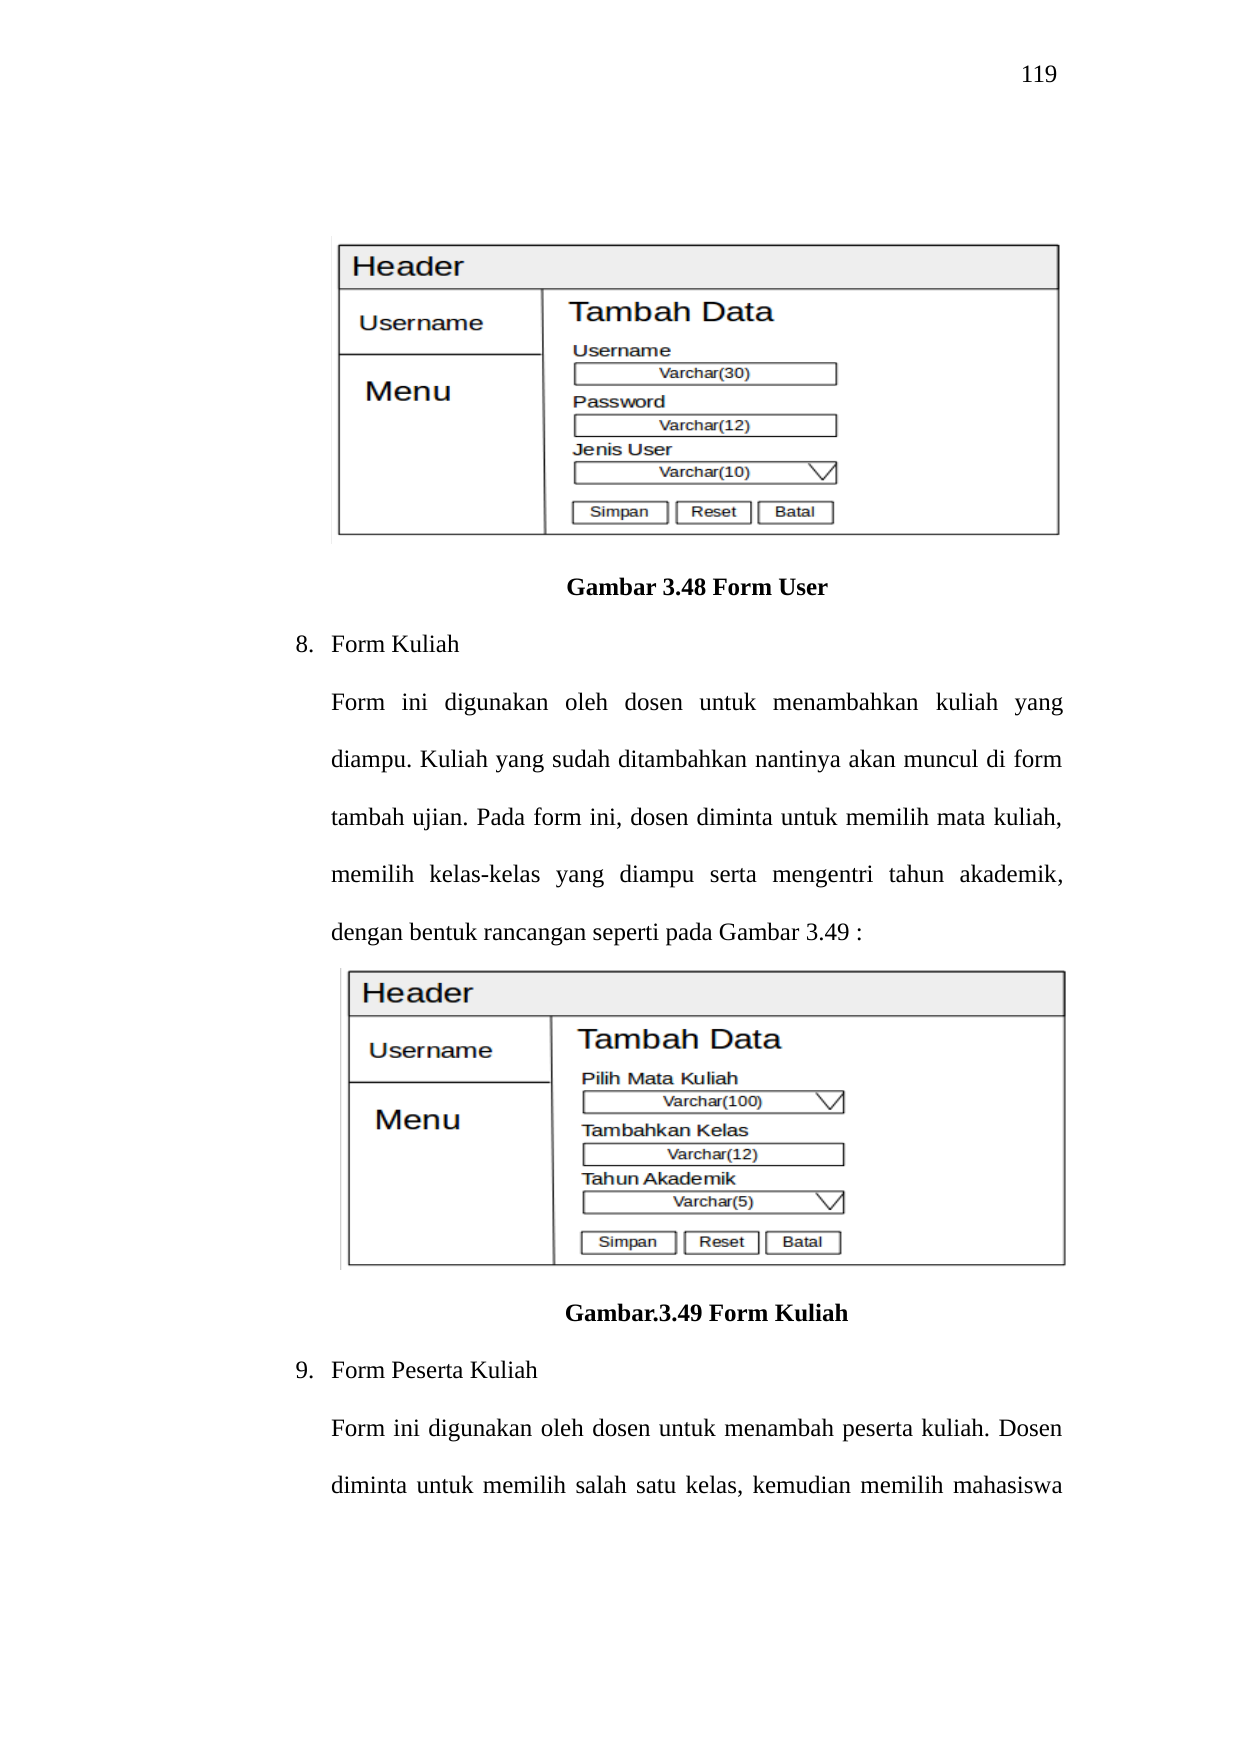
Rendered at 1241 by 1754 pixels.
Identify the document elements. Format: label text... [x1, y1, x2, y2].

list Gambar.3.49 Form Kuliah [340, 1270, 1072, 1327]
list Form Peserta Kuliah [295, 1356, 1063, 1384]
list Form ini digunakan oleh dosen untuk menambahkan kuliah yang diampu. Kuliah yang sudah ditambahkan nantinya akan muncul di form tambah ujian. Pada form ini, dosen diminta untuk memilih mata kuliah, memilih kelas-kelas yang diampu serta mengentri tahun akademik, dengan bentuk rancangan seperti pada Gambar 3.49 : [295, 687, 1063, 946]
list Form ini digunakan oleh dosen untuk menambah peserta kuliah. Dosen diminta untuk memilih salah satu kelas, kemudian memilih mahasiswa [295, 1413, 1063, 1499]
list Form Kuliah [295, 629, 1063, 658]
list Gambar 3.48 Form User [331, 544, 1063, 601]
picture [331, 236, 1064, 544]
picture [340, 968, 1073, 1270]
